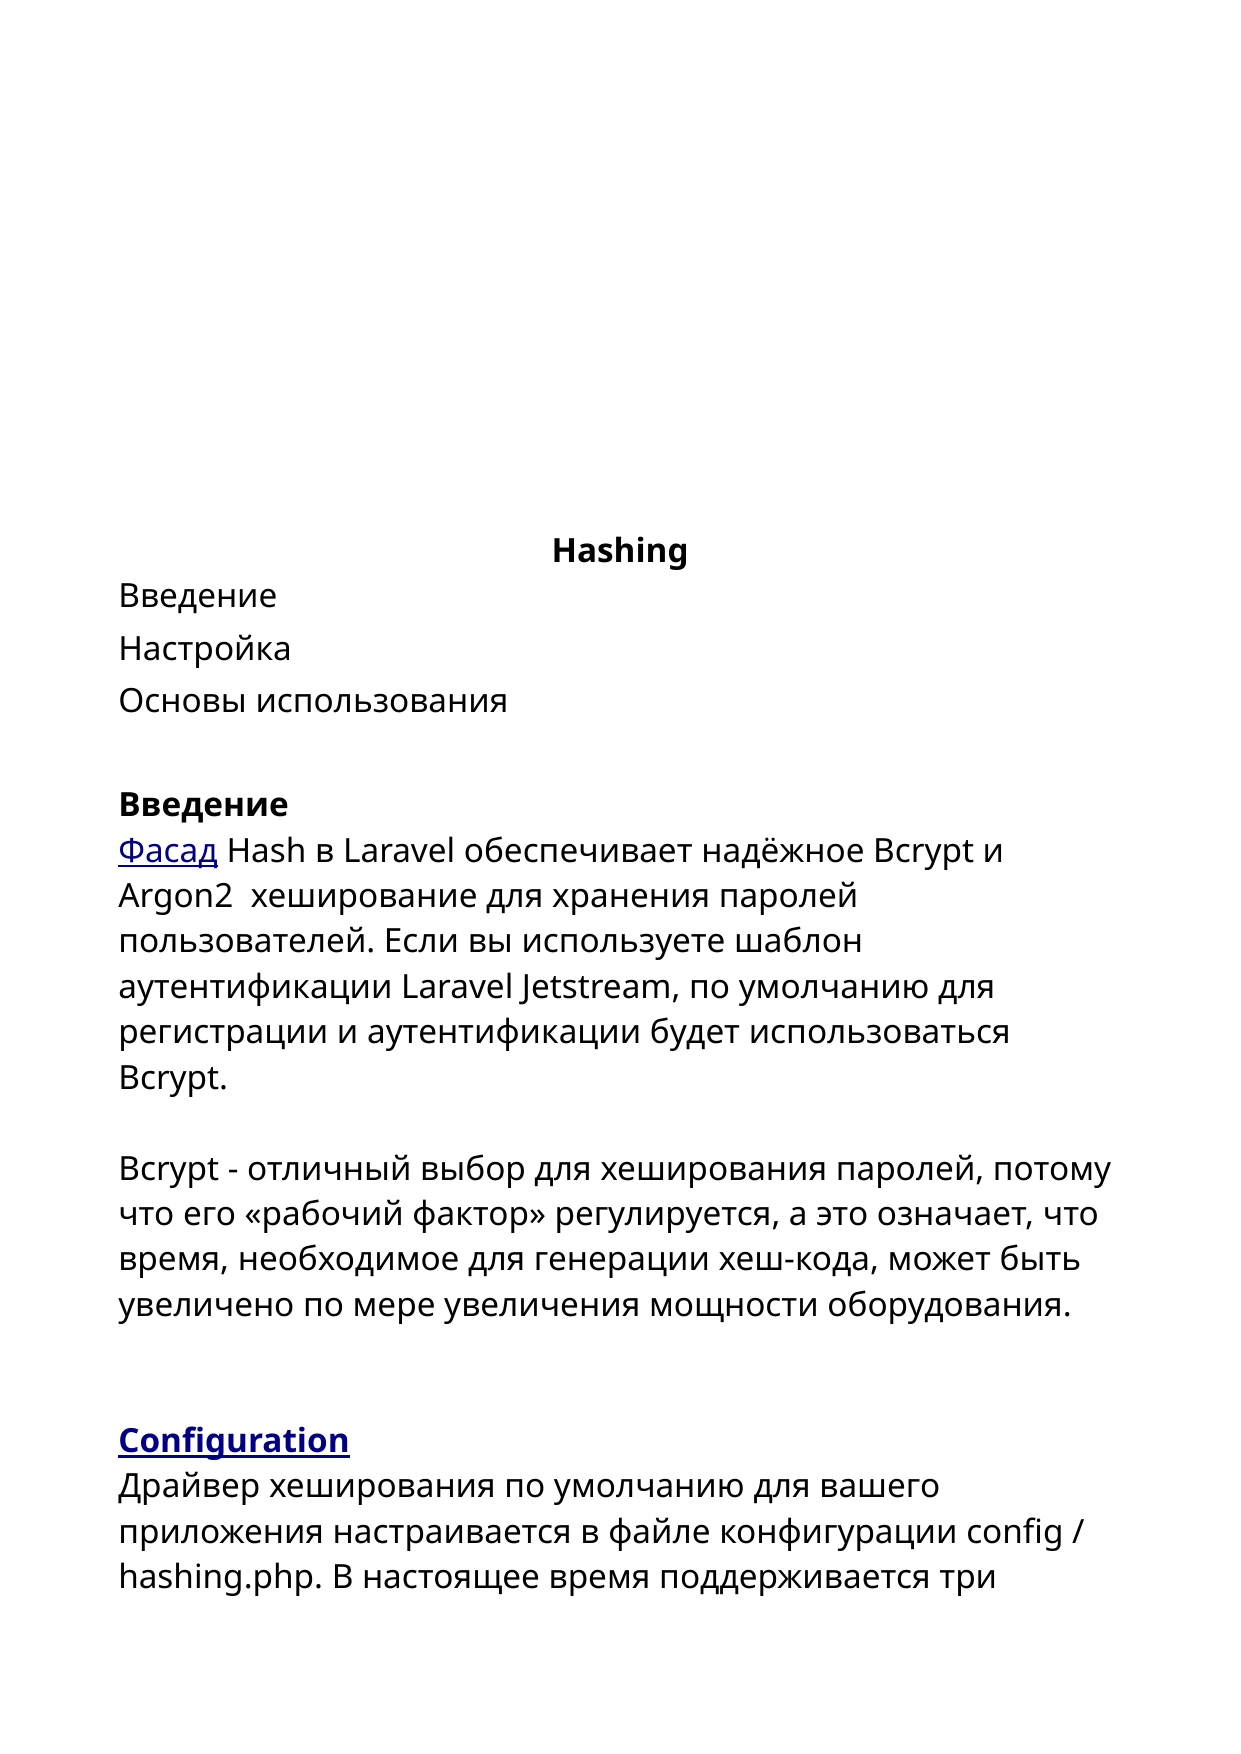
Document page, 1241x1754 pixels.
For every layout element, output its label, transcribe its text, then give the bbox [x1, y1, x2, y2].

text Введение [118, 572, 1122, 618]
subtitle Configuration [118, 1417, 1122, 1462]
subtitle Hashing [118, 527, 1122, 572]
text Основы использования [118, 677, 1122, 722]
text Драйвер хеширования по умолчанию для вашего приложения настраивается в файле конфигурации config / hashing.php. В настоящее время поддерживается три [118, 1462, 1122, 1598]
text Фасад Hash в Laravel обеспечивает надёжное Bcrypt и Argon2 хеширование для хранения паролей пользователей. Если вы используете шаблон аутентификации Laravel Jetstream, по умолчанию для регистрации и аутентификации будет использоваться Bcrypt. Bcrypt - отличный выбор для хеширования паролей, потому что его «рабочий фактор» регулируется, а это означает, что время, необходимое для генерации хеш-кода, может быть увеличено по мере увеличения мощности оборудования. [118, 826, 1122, 1326]
subtitle Введение [118, 781, 1122, 826]
text Настройка [118, 624, 1122, 670]
